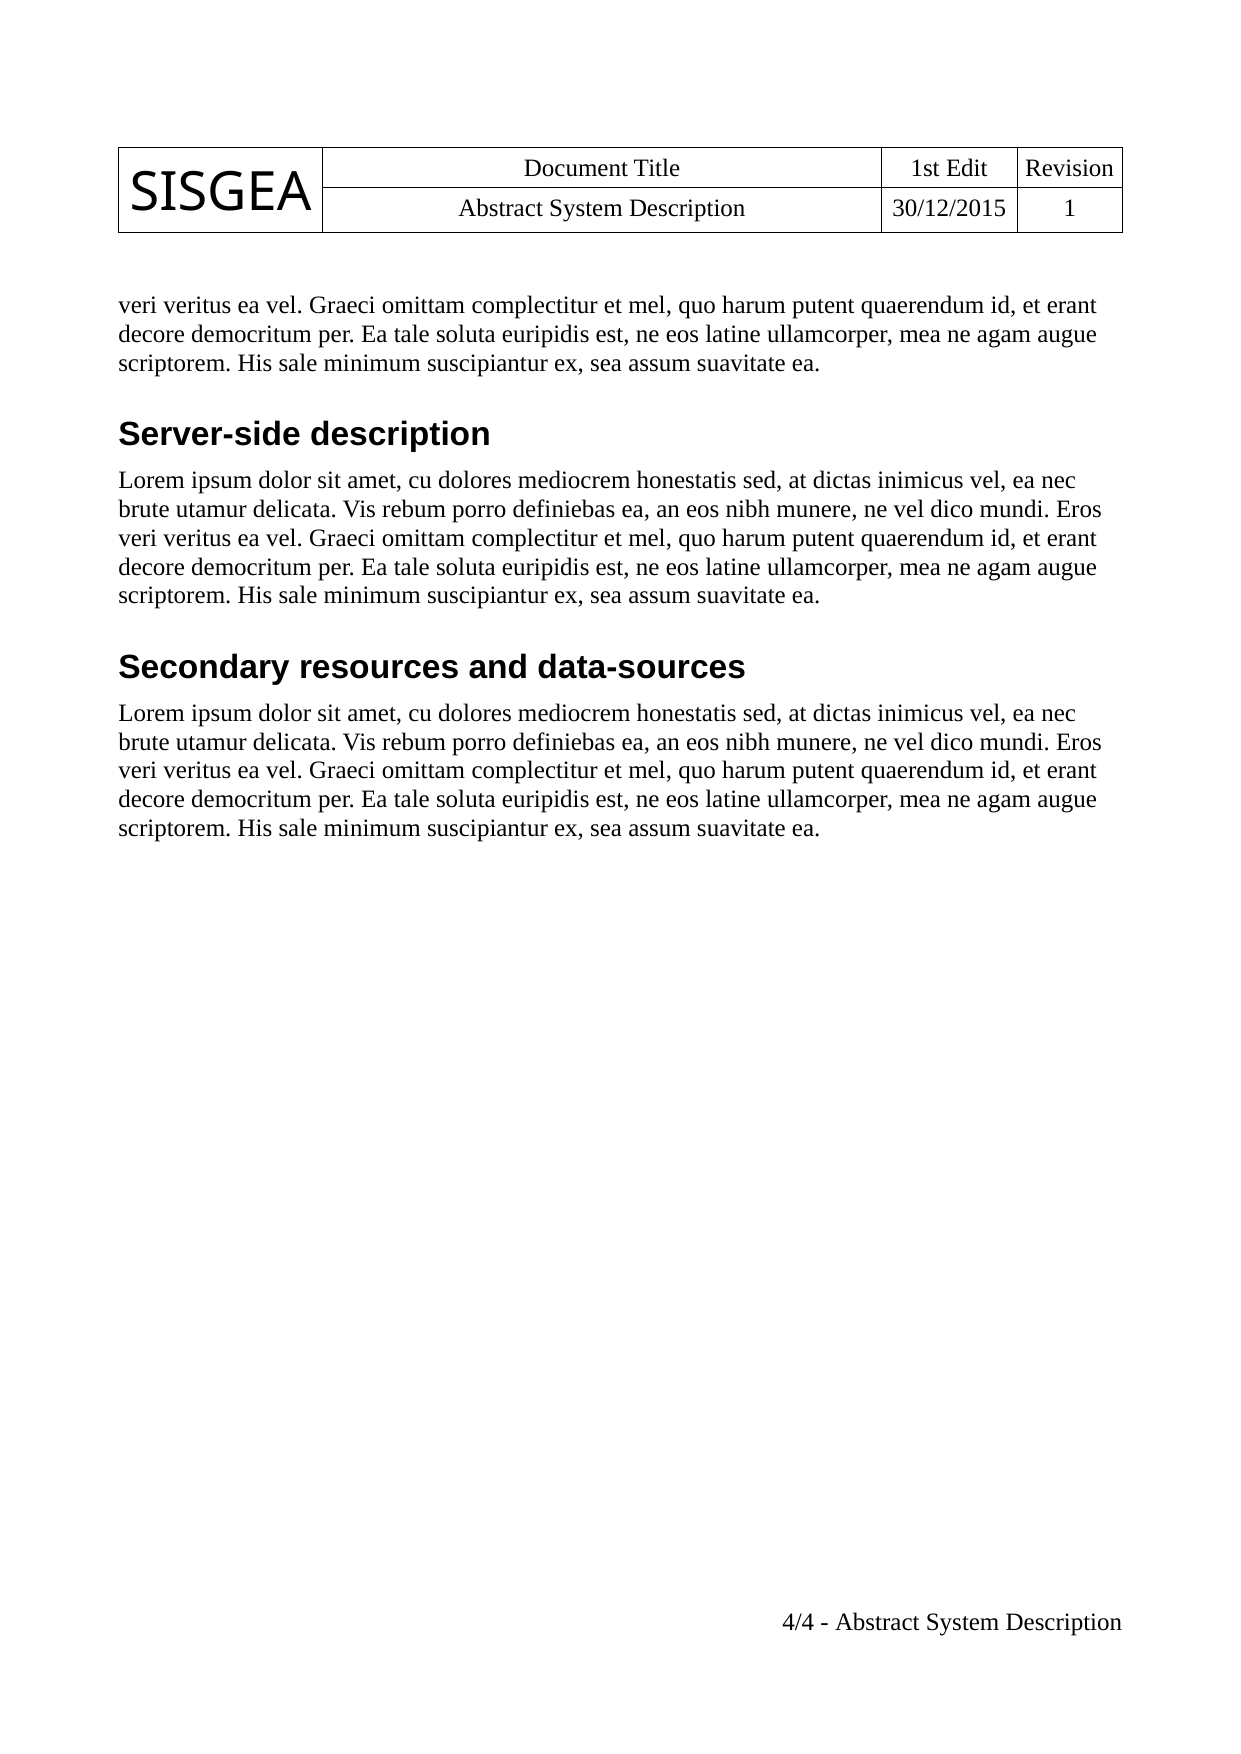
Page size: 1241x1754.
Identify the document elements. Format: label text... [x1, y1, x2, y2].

subtitle Server-side description [118, 414, 1122, 453]
text Lorem ipsum dolor sit amet, cu dolores mediocrem honestatis sed, at dictas inimicus vel, ea nec brute utamur delicata. Vis rebum porro definiebas ea, an eos nibh munere, ne vel dico mundi. Eros veri veritus ea vel. Graeci omittam complectitur et mel, quo harum putent quaerendum id, et erant decore democritum per. Ea tale soluta euripidis est, ne eos latine ullamcorper, mea ne agam augue scriptorem. His sale minimum suscipiantur ex, sea assum suavitate ea. [118, 698, 1122, 842]
text veri veritus ea vel. Graeci omittam complectitur et mel, quo harum putent quaerendum id, et erant decore democritum per. Ea tale soluta euripidis est, ne eos latine ullamcorper, mea ne agam augue scriptorem. His sale minimum suscipiantur ex, sea assum suavitate ea. [118, 291, 1122, 377]
subtitle Secondary resources and data-sources [118, 647, 1122, 685]
text Lorem ipsum dolor sit amet, cu dolores mediocrem honestatis sed, at dictas inimicus vel, ea nec brute utamur delicata. Vis rebum porro definiebas ea, an eos nibh munere, ne vel dico mundi. Eros veri veritus ea vel. Graeci omittam complectitur et mel, quo harum putent quaerendum id, et erant decore democritum per. Ea tale soluta euripidis est, ne eos latine ullamcorper, mea ne agam augue scriptorem. His sale minimum suscipiantur ex, sea assum suavitate ea. [118, 465, 1122, 609]
